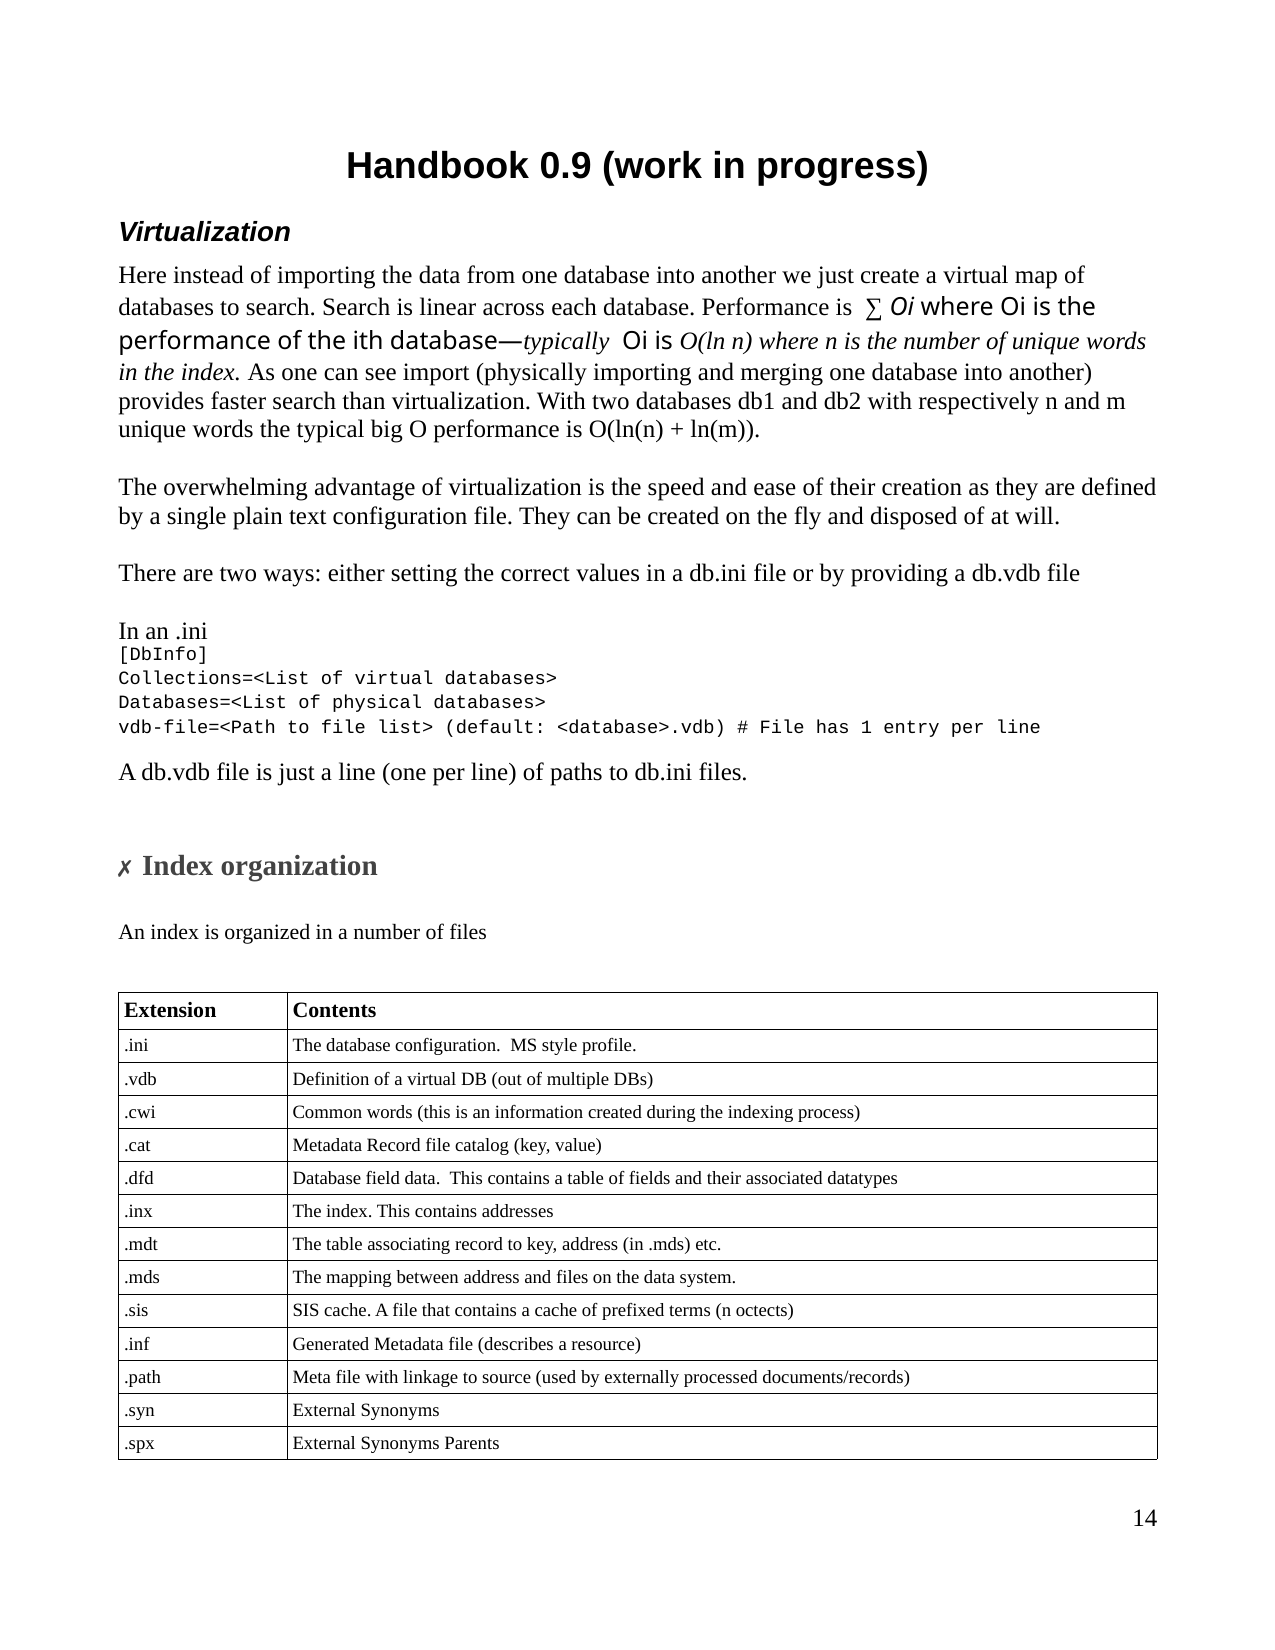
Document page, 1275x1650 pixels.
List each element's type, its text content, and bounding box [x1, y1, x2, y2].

text There are two ways: either setting the correct values in a db.ini file or by providing a db.vdb file [118, 558, 1157, 587]
table_header Extension [119, 993, 287, 1028]
table_cell Common words (this is an information created during the indexing process) [288, 1096, 1157, 1128]
text [DbInfo] [118, 644, 1157, 666]
table_cell The index. This contains addresses [288, 1195, 1157, 1227]
text The overwhelming advantage of virtualization is the speed and ease of their creation as they are defined by a single plain text configuration file. They can be created on the fly and disposed of at will. [118, 472, 1157, 529]
table_cell Meta file with linkage to source (used by externally processed documents/records) [288, 1361, 1157, 1393]
text Databases=<List of physical databases> [118, 693, 1157, 714]
table_cell .dfd [119, 1162, 287, 1194]
table_cell Definition of a virtual DB (out of multiple DBs) [288, 1063, 1157, 1095]
table_cell The table associating record to key, address (in .mds) etc. [288, 1228, 1157, 1260]
table_cell .sis [119, 1295, 287, 1327]
table_cell The mapping between address and files on the data system. [288, 1261, 1157, 1293]
table_cell External Synonyms [288, 1394, 1157, 1426]
text In an .ini [118, 616, 1157, 644]
table_cell Generated Metadata file (describes a resource) [288, 1328, 1157, 1360]
table_cell Metadata Record file catalog (key, value) [288, 1129, 1157, 1161]
table_cell Database field data. This contains a table of fields and their associated datatypes [288, 1162, 1157, 1194]
table_cell External Synonyms Parents [288, 1427, 1157, 1459]
table_cell .path [119, 1361, 287, 1393]
text A db.vdb file is just a line (one per line) of paths to db.ini files. [118, 757, 1157, 786]
text An index is organized in a number of files [118, 919, 1157, 944]
table_cell SIS cache. A file that contains a cache of prefixed terms (n octects) [288, 1295, 1157, 1327]
table_cell .mds [119, 1261, 287, 1293]
subtitle Index organization [118, 848, 1157, 881]
table_cell .cat [119, 1129, 287, 1161]
table_cell .syn [119, 1394, 287, 1426]
table_cell The database configuration. MS style profile. [288, 1030, 1157, 1062]
text Collections=<List of virtual databases> [118, 669, 1157, 690]
table_cell .inf [119, 1328, 287, 1360]
subtitle Virtualization [118, 216, 1157, 248]
table_cell .cwi [119, 1096, 287, 1128]
table_cell .spx [119, 1427, 287, 1459]
text Here instead of importing the data from one database into another we just create a virtual map of databases to search. Search is linear across each database. Performance is ∑ Oi where Oi is the performance of the ith database—typically Oi is O(ln n) where n is the number of unique words in the index. As one can see import (physically importing and merging one database into another) provides faster search than virtualization. With two databases db1 and db2 with respectively n and m unique words the typical big O performance is O(ln(n) + ln(m)). [118, 260, 1157, 443]
table_cell .mdt [119, 1228, 287, 1260]
table_cell .inx [119, 1195, 287, 1227]
table_header Contents [288, 993, 1157, 1028]
table_cell .ini [119, 1030, 287, 1062]
text vdb-file=<Path to file list> (default: <database>.vdb) # File has 1 entry per line [118, 718, 1157, 739]
table_cell .vdb [119, 1063, 287, 1095]
